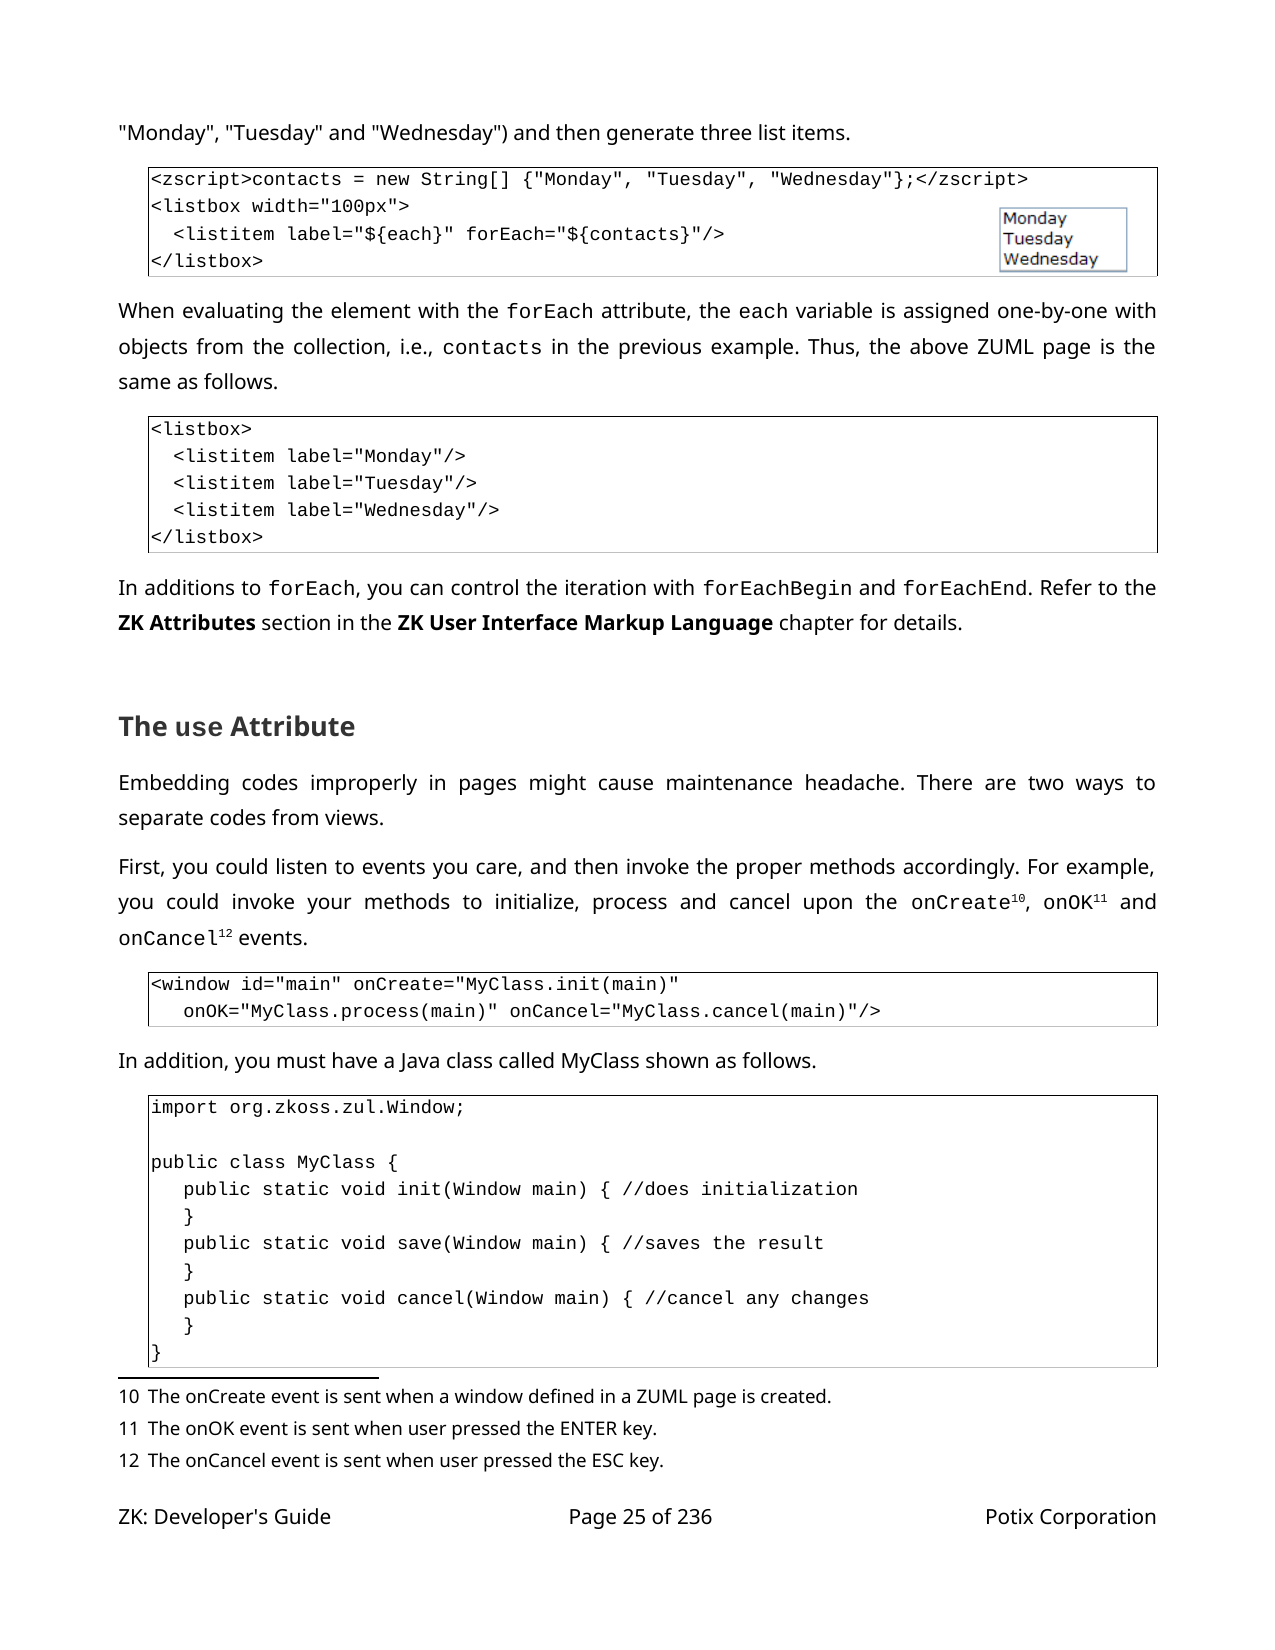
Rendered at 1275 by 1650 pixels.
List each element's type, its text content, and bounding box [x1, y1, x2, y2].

text In addition, you must have a Java class called MyClass shown as follows. [118, 1046, 1157, 1075]
text import org.zkoss.zul.Window; [149, 1096, 1157, 1119]
text <listitem label="Tuesday"/> [149, 471, 1157, 495]
text } [149, 1258, 1157, 1283]
text "Monday", "Tuesday" and "Wednesday") and then generate three list items. [118, 118, 1157, 146]
text </listbox> [149, 248, 1157, 276]
text First, you could listen to events you care, and then invoke the proper methods accordingly. For example, you could invoke your methods to initialize, process and cancel upon the onCreate, onOK and onCancel events. [118, 852, 1157, 951]
text public static void cancel(Window main) { //cancel any changes [149, 1286, 1157, 1310]
text Embedding codes improperly in pages might cause maintenance headache. There are two ways to separate codes from views. [118, 768, 1157, 831]
text public class MyClass { [149, 1150, 1157, 1174]
text The onOK event is sent when user pressed the ENTER key. [118, 1416, 1157, 1441]
text <listitem label="Wednesday"/> [149, 498, 1157, 522]
text <listitem label="Monday"/> [149, 443, 1157, 468]
text When evaluating the element with the forEach attribute, the each variable is assigned one-by-one with objects from the collection, i.e., contacts in the previous example. Thus, the above ZUML page is the same as follows. [118, 296, 1157, 396]
text <listbox> [149, 417, 1157, 441]
text The onCancel event is sent when user pressed the ESC key. [118, 1447, 1157, 1473]
text } [149, 1313, 1157, 1337]
text public static void save(Window main) { //saves the result [149, 1231, 1157, 1256]
text The onCreate event is sent when a window defined in a ZUML page is created. [118, 1384, 1157, 1409]
text <listitem label="${each}" forEach="${contacts}"/> [149, 221, 997, 246]
text </listbox> [149, 525, 1157, 552]
text In additions to forEach, you can control the iteration with forEachBegin and forEachEnd. Refer to the ZK Attributes section in the ZK User Interface Markup Language chapter for details. [118, 573, 1157, 637]
text public static void init(Window main) { //does initialization [149, 1177, 1157, 1201]
text <window id="main" onCreate="MyClass.init(main)" onOK="MyClass.process(main)" onCancel="MyClass.cancel(main)"/> [149, 973, 1157, 1026]
text } [149, 1204, 1157, 1228]
text } [149, 1340, 1157, 1367]
text <zscript>contacts = new String[] {"Monday", "Tuesday", "Wednesday"};</zscript> [149, 168, 1157, 191]
text <listbox width="100px"> [149, 194, 1157, 218]
subtitle The use Attribute [118, 708, 1157, 744]
picture [997, 205, 1130, 275]
